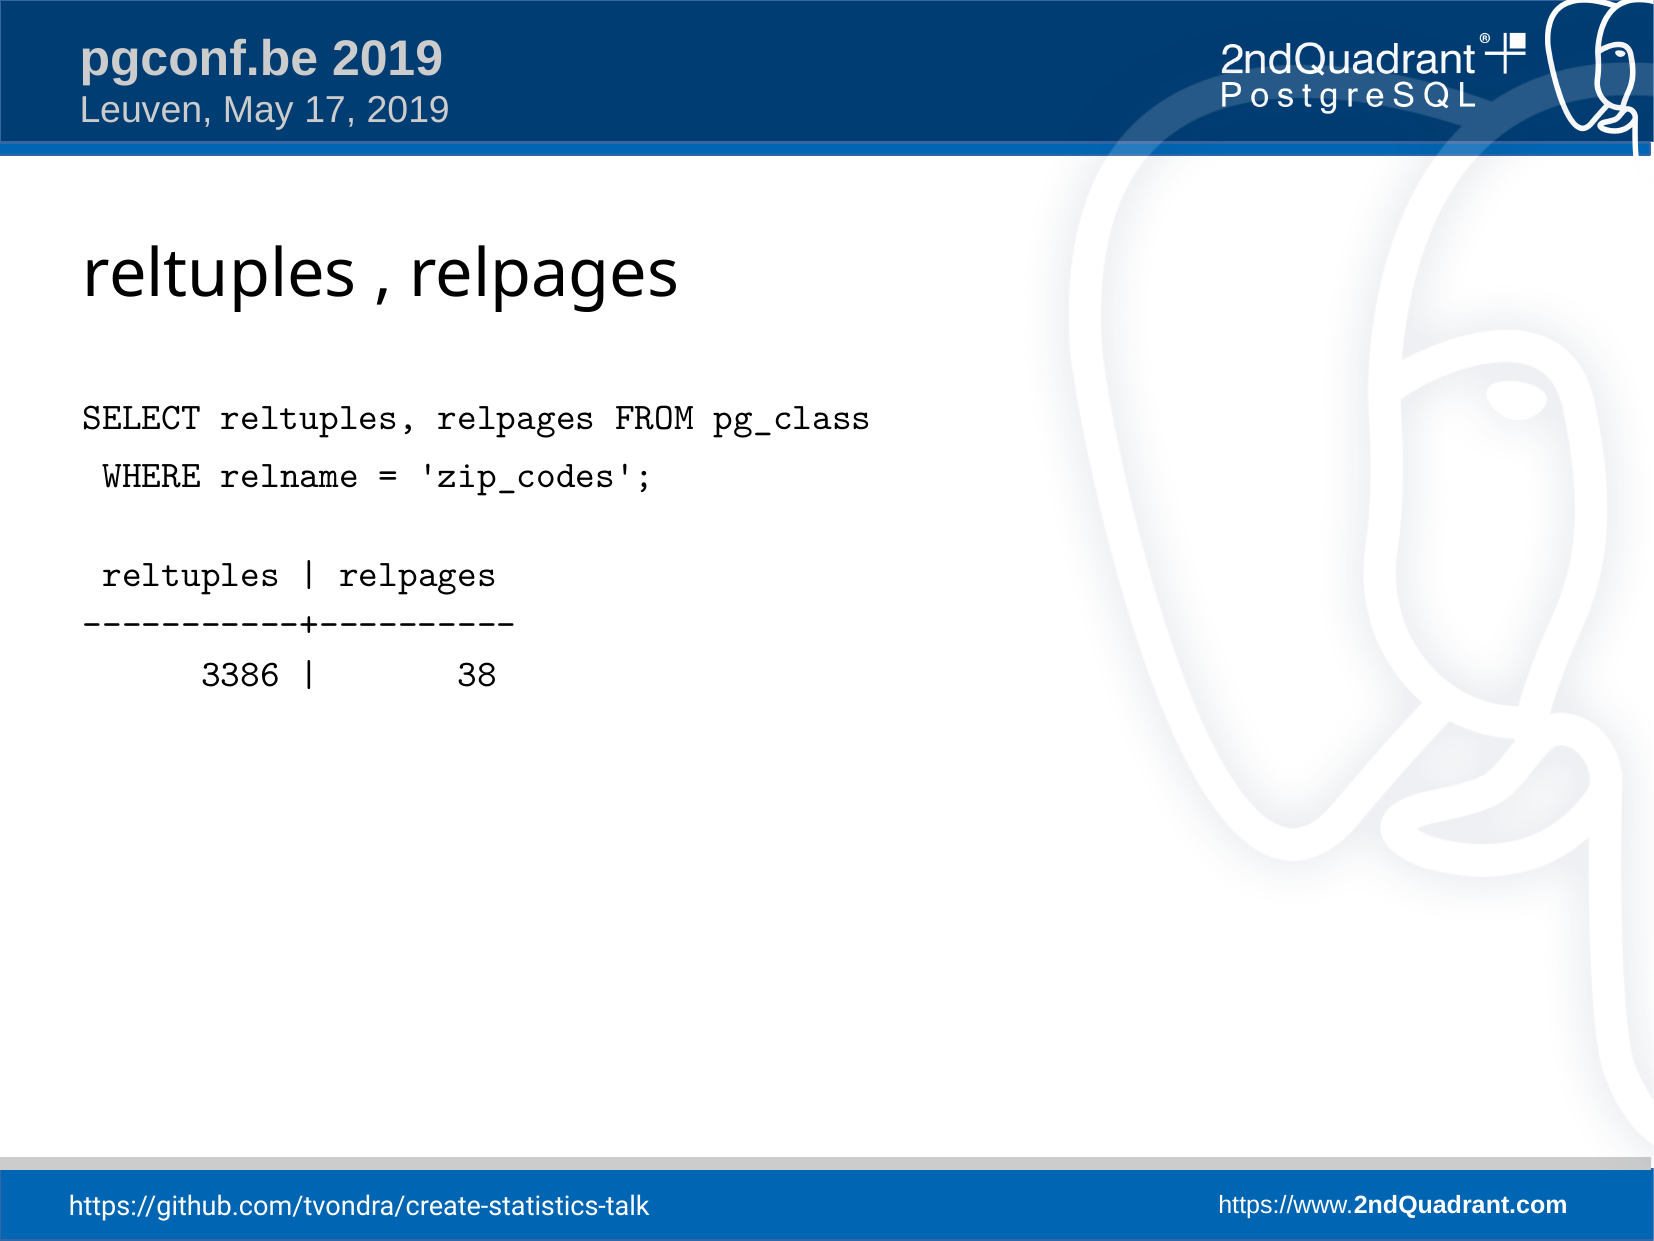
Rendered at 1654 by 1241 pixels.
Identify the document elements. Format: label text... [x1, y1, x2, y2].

picture [632, 0, 1654, 1241]
list SELECT reltuples, relpages FROM pg_class WHERE relname = 'zip_codes'; reltuples | relpages -----------+---------- 3386 | 38 [82, 384, 1571, 1104]
title reltuples , relpages [82, 167, 1571, 375]
